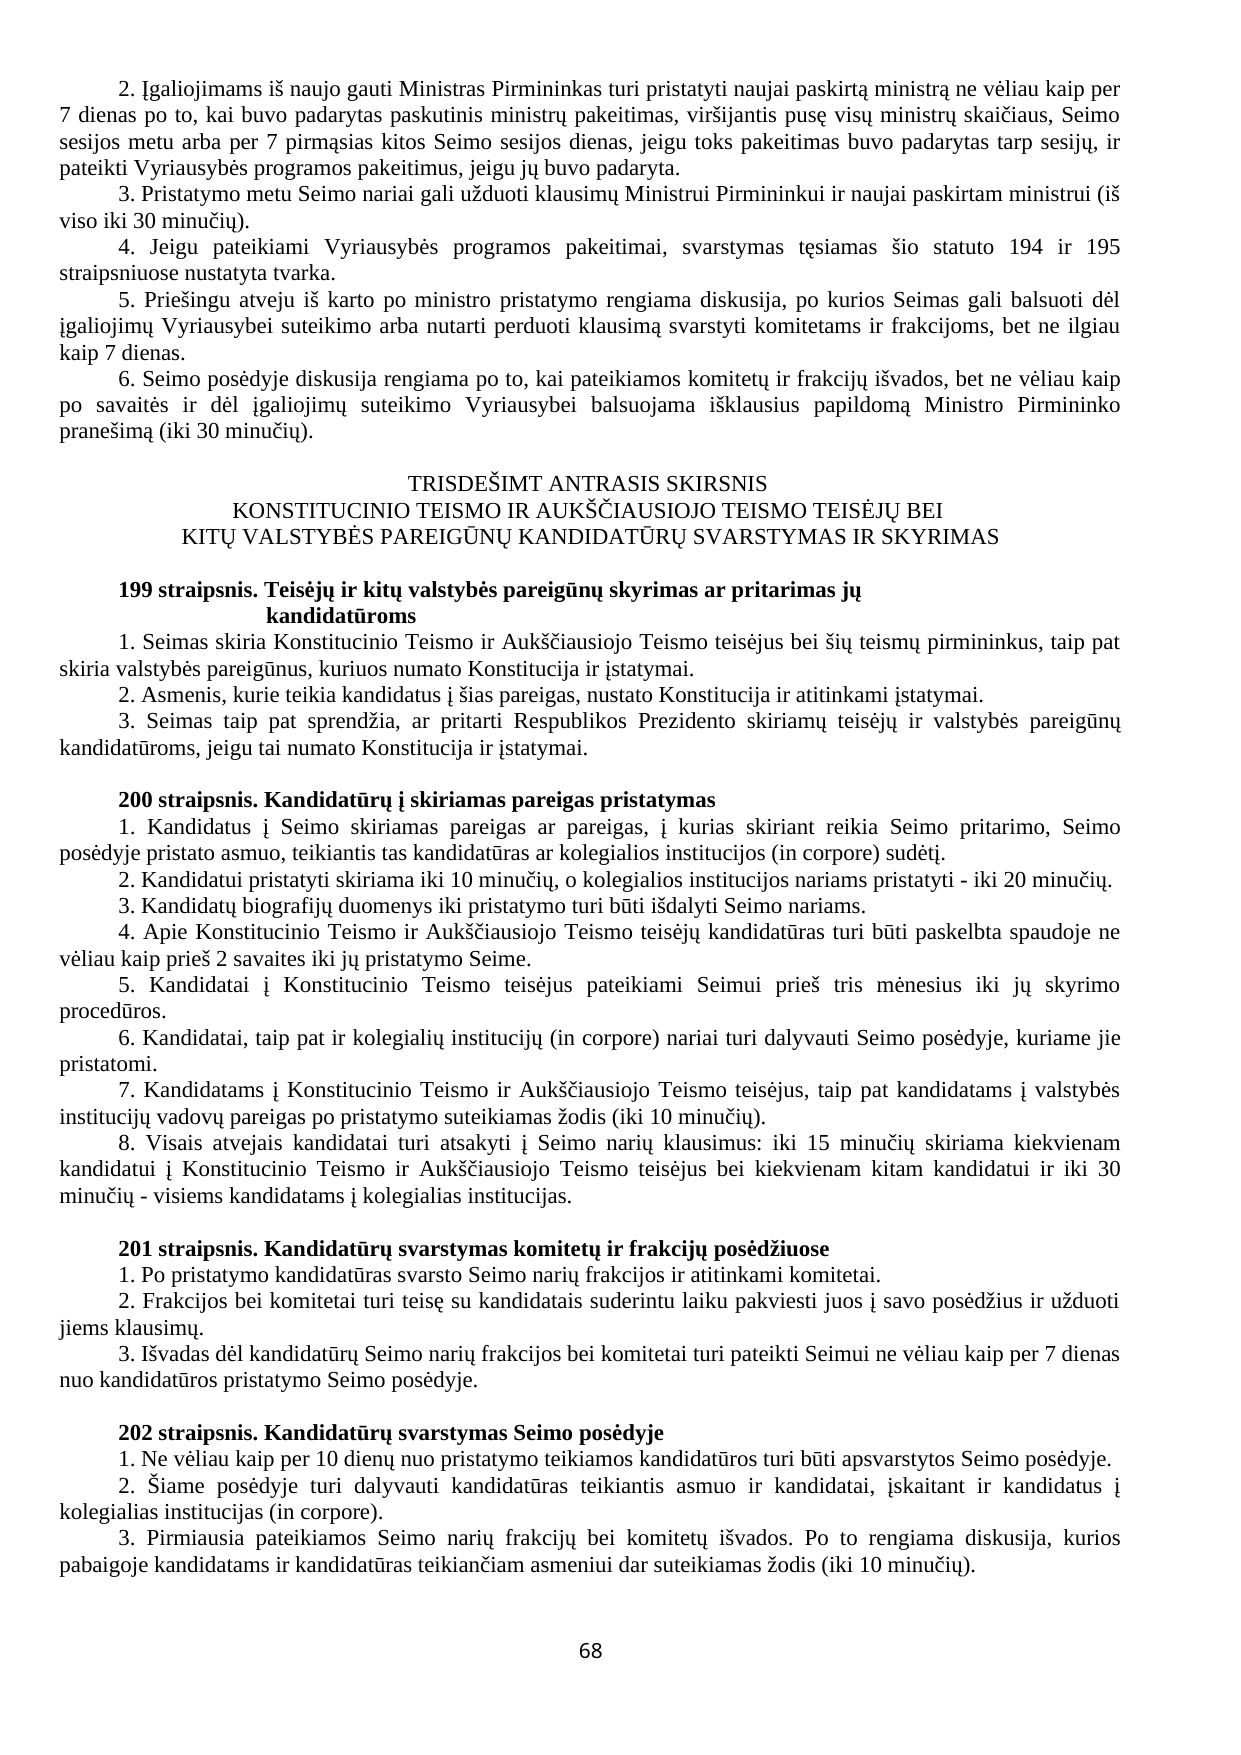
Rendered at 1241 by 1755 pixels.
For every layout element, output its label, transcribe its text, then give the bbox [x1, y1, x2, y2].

text 2. Frakcijos bei komitetai turi teisę su kandidatais suderintu laiku pakviesti juos į savo posėdžius ir užduoti jiems klausimų. [59, 1287, 1122, 1340]
text 7. Kandidatams į Konstitucinio Teismo ir Aukščiausiojo Teismo teisėjus, taip pat kandidatams į valstybės institucijų vadovų pareigas po pristatymo suteikiamas žodis (iki 10 minučių). [59, 1076, 1122, 1129]
text 5. Priešingu atveju iš karto po ministro pristatymo rengiama diskusija, po kurios Seimas gali balsuoti dėl įgaliojimų Vyriausybei suteikimo arba nutarti perduoti klausimą svarstyti komitetams ir frakcijoms, bet ne ilgiau kaip 7 dienas. [59, 286, 1122, 365]
text 1. Po pristatymo kandidatūras svarsto Seimo narių frakcijos ir atitinkami komitetai. [59, 1261, 1122, 1287]
text 3. Pristatymo metu Seimo nariai gali užduoti klausimų Ministrui Pirmininkui ir naujai paskirtam ministrui (iš viso iki 30 minučių). [59, 180, 1122, 233]
text 4. Jeigu pateikiami Vyriausybės programos pakeitimai, svarstymas tęsiamas šio statuto 194 ir 195 straipsniuose nustatyta tvarka. [59, 233, 1122, 286]
text 2. Kandidatui pristatyti skiriama iki 10 minučių, o kolegialios institucijos nariams pristatyti - iki 20 minučių. [59, 866, 1122, 892]
text 1. Ne vėliau kaip per 10 dienų nuo pristatymo teikiamos kandidatūros turi būti apsvarstytos Seimo posėdyje. [59, 1445, 1122, 1472]
text 200 straipsnis. Kandidatūrų į skiriamas pareigas pristatymas [59, 787, 1122, 813]
text kandidatūroms [266, 602, 1122, 628]
text TRISDEŠIMT ANTRASIS SKIRSNIS [59, 470, 1122, 497]
text 1. Seimas skiria Konstitucinio Teismo ir Aukščiausiojo Teismo teisėjus bei šių teismų pirmininkus, taip pat skiria valstybės pareigūnus, kuriuos numato Konstitucija ir įstatymai. [59, 628, 1122, 681]
text 6. Kandidatai, taip pat ir kolegialių institucijų (in corpore) nariai turi dalyvauti Seimo posėdyje, kuriame jie pristatomi. [59, 1024, 1122, 1076]
text 199 straipsnis. Teisėjų ir kitų valstybės pareigūnų skyrimas ar pritarimas jų [118, 576, 1122, 602]
text 2. Asmenis, kurie teikia kandidatus į šias pareigas, nustato Konstitucija ir atitinkami įstatymai. [59, 681, 1122, 707]
text 2. Įgaliojimams iš naujo gauti Ministras Pirmininkas turi pristatyti naujai paskirtą ministrą ne vėliau kaip per 7 dienas po to, kai buvo padarytas paskutinis ministrų pakeitimas, viršijantis pusę visų ministrų skaičiaus, Seimo sesijos metu arba per 7 pirmąsias kitos Seimo sesijos dienas, jeigu toks pakeitimas buvo padarytas tarp sesijų, ir pateikti Vyriausybės programos pakeitimus, jeigu jų buvo padaryta. [59, 75, 1122, 180]
text 4. Apie Konstitucinio Teismo ir Aukščiausiojo Teismo teisėjų kandidatūras turi būti paskelbta spaudoje ne vėliau kaip prieš 2 savaites iki jų pristatymo Seime. [59, 918, 1122, 971]
text 202 straipsnis. Kandidatūrų svarstymas Seimo posėdyje [59, 1419, 1122, 1445]
text 2. Šiame posėdyje turi dalyvauti kandidatūras teikiantis asmuo ir kandidatai, įskaitant ir kandidatus į kolegialias institucijas (in corpore). [59, 1472, 1122, 1524]
text 8. Visais atvejais kandidatai turi atsakyti į Seimo narių klausimus: iki 15 minučių skiriama kiekvienam kandidatui į Konstitucinio Teismo ir Aukščiausiojo Teismo teisėjus bei kiekvienam kitam kandidatui ir iki 30 minučių - visiems kandidatams į kolegialias institucijas. [59, 1129, 1122, 1208]
text 3. Išvadas dėl kandidatūrų Seimo narių frakcijos bei komitetai turi pateikti Seimui ne vėliau kaip per 7 dienas nuo kandidatūros pristatymo Seimo posėdyje. [59, 1340, 1122, 1393]
text 6. Seimo posėdyje diskusija rengiama po to, kai pateikiamos komitetų ir frakcijų išvados, bet ne vėliau kaip po savaitės ir dėl įgaliojimų suteikimo Vyriausybei balsuojama išklausius papildomą Ministro Pirmininko pranešimą (iki 30 minučių). [59, 365, 1122, 444]
text 3. Kandidatų biografijų duomenys iki pristatymo turi būti išdalyti Seimo nariams. [59, 892, 1122, 918]
text 201 straipsnis. Kandidatūrų svarstymas komitetų ir frakcijų posėdžiuose [59, 1234, 1122, 1261]
text 5. Kandidatai į Konstitucinio Teismo teisėjus pateikiami Seimui prieš tris mėnesius iki jų skyrimo procedūros. [59, 971, 1122, 1024]
text KITŲ VALSTYBĖS PAREIGŪNŲ KANDIDATŪRŲ SVARSTYMAS IR SKYRIMAS [59, 523, 1122, 549]
text 3. Pirmiausia pateikiamos Seimo narių frakcijų bei komitetų išvados. Po to rengiama diskusija, kurios pabaigoje kandidatams ir kandidatūras teikiančiam asmeniui dar suteikiamas žodis (iki 10 minučių). [59, 1524, 1122, 1577]
text KONSTITUCINIO TEISMO IR AUKŠČIAUSIOJO TEISMO TEISĖJŲ BEI [59, 497, 1122, 523]
text 3. Seimas taip pat sprendžia, ar pritarti Respublikos Prezidento skiriamų teisėjų ir valstybės pareigūnų kandidatūroms, jeigu tai numato Konstitucija ir įstatymai. [59, 707, 1122, 760]
text 1. Kandidatus į Seimo skiriamas pareigas ar pareigas, į kurias skiriant reikia Seimo pritarimo, Seimo posėdyje pristato asmuo, teikiantis tas kandidatūras ar kolegialios institucijos (in corpore) sudėtį. [59, 813, 1122, 866]
